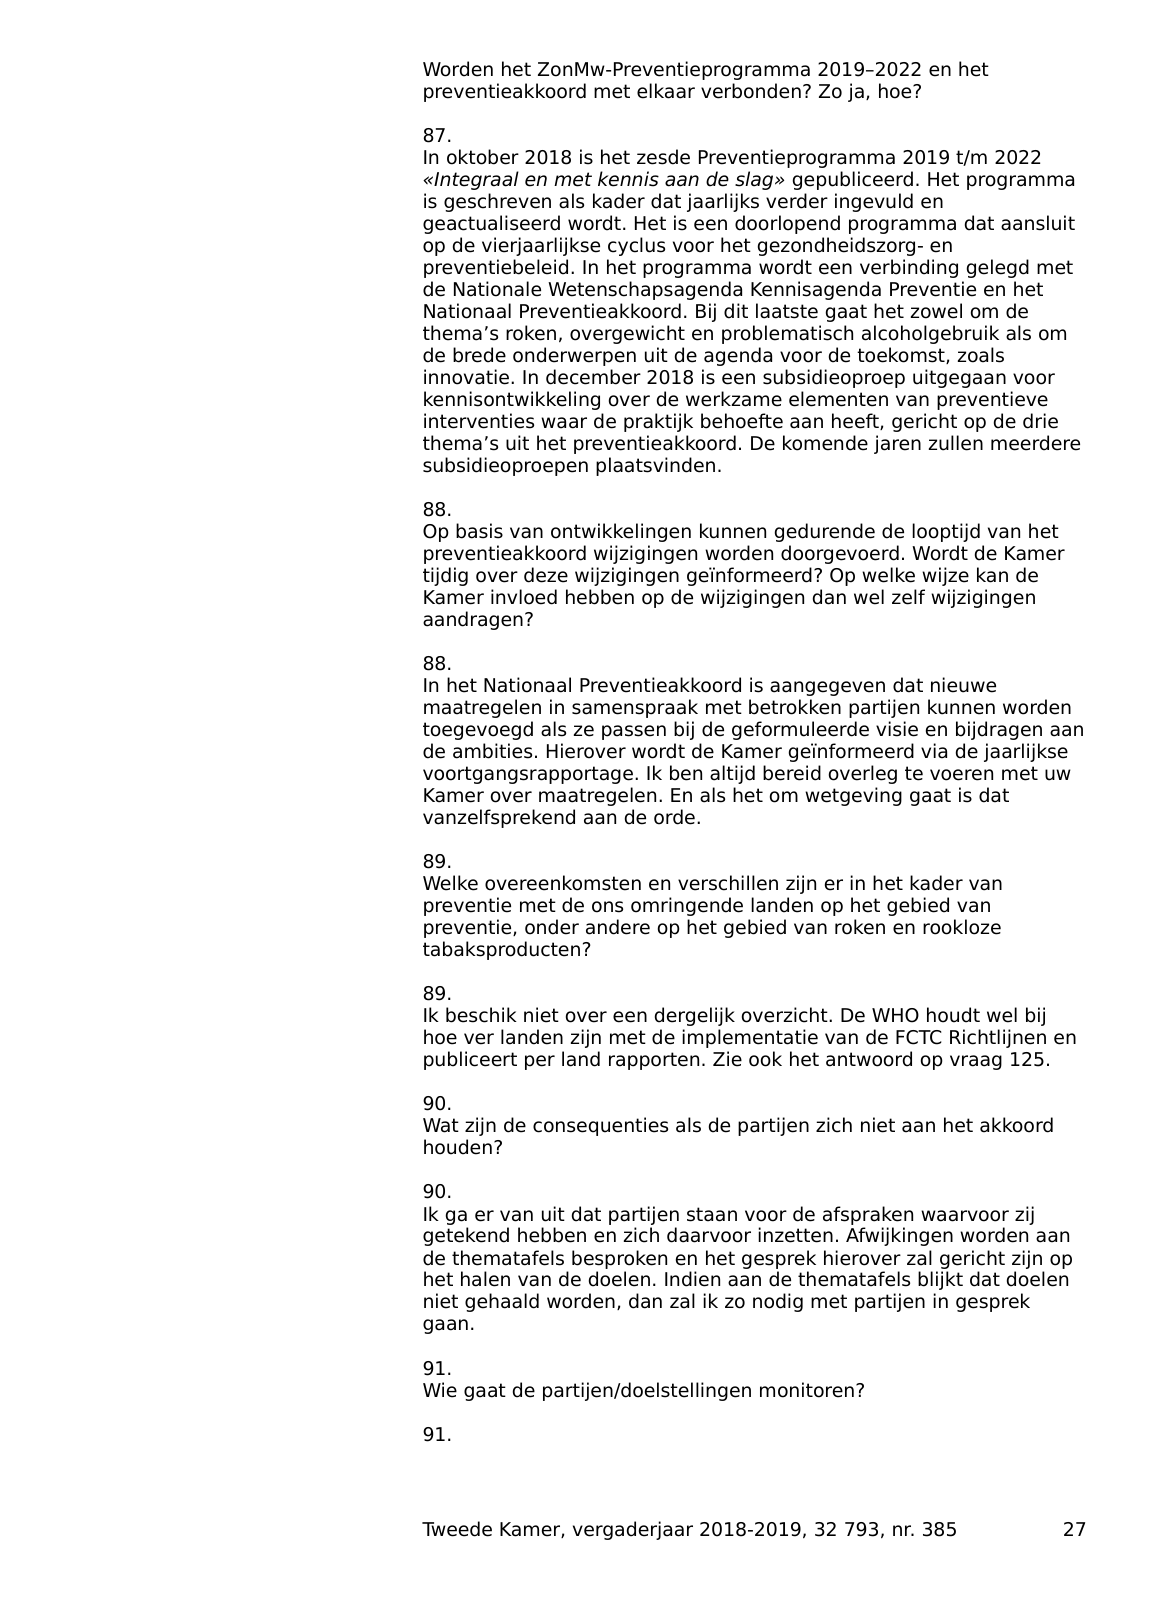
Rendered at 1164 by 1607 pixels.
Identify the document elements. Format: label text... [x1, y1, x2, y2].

text 87. [422, 125, 1087, 147]
text Wie gaat de partijen/doelstellingen monitoren? [422, 1379, 1087, 1401]
text 90. [422, 1181, 1087, 1203]
text Welke overeenkomsten en verschillen zijn er in het kader van preventie met de ons omringende landen op het gebied van preventie, onder andere op het gebied van roken en rookloze tabaksproducten? [422, 873, 1087, 961]
text In oktober 2018 is het zesde Preventieprogramma 2019 t/m 2022 «Integraal en met kennis aan de slag» gepubliceerd. Het programma is geschreven als kader dat jaarlijks verder ingevuld en geactualiseerd wordt. Het is een doorlopend programma dat aansluit op de vierjaarlijkse cyclus voor het gezondheidszorg- en preventiebeleid. In het programma wordt een verbinding gelegd met de Nationale Wetenschapsagenda Kennisagenda Preventie en het Nationaal Preventieakkoord. Bij dit laatste gaat het zowel om de thema’s roken, overgewicht en problematisch alcoholgebruik als om de brede onderwerpen uit de agenda voor de toekomst, zoals innovatie. In december 2018 is een subsidieoproep uitgegaan voor kennisontwikkeling over de werkzame elementen van preventieve interventies waar de praktijk behoefte aan heeft, gericht op de drie thema’s uit het preventieakkoord. De komende jaren zullen meerdere subsidieoproepen plaatsvinden. [422, 147, 1087, 477]
text Ik beschik niet over een dergelijk overzicht. De WHO houdt wel bij hoe ver landen zijn met de implementatie van de FCTC Richtlijnen en publiceert per land rapporten. Zie ook het antwoord op vraag 125. [422, 1005, 1087, 1071]
text 89. [422, 983, 1087, 1005]
text 91. [422, 1357, 1087, 1379]
text Wat zijn de consequenties als de partijen zich niet aan het akkoord houden? [422, 1115, 1087, 1159]
text 88. [422, 653, 1087, 675]
text 90. [422, 1093, 1087, 1115]
text 89. [422, 851, 1087, 873]
text Worden het ZonMw-Preventieprogramma 2019–2022 en het preventieakkoord met elkaar verbonden? Zo ja, hoe? [422, 59, 1087, 103]
text Ik ga er van uit dat partijen staan voor de afspraken waarvoor zij getekend hebben en zich daarvoor inzetten. Afwijkingen worden aan de thematafels besproken en het gesprek hierover zal gericht zijn op het halen van de doelen. Indien aan de thematafels blijkt dat doelen niet gehaald worden, dan zal ik zo nodig met partijen in gesprek gaan. [422, 1203, 1087, 1335]
text In het Nationaal Preventieakkoord is aangegeven dat nieuwe maatregelen in samenspraak met betrokken partijen kunnen worden toegevoegd als ze passen bij de geformuleerde visie en bijdragen aan de ambities. Hierover wordt de Kamer geïnformeerd via de jaarlijkse voortgangsrapportage. Ik ben altijd bereid overleg te voeren met uw Kamer over maatregelen. En als het om wetgeving gaat is dat vanzelfsprekend aan de orde. [422, 675, 1087, 829]
text 91. [422, 1424, 1087, 1446]
text 88. [422, 499, 1087, 521]
text Op basis van ontwikkelingen kunnen gedurende de looptijd van het preventieakkoord wijzigingen worden doorgevoerd. Wordt de Kamer tijdig over deze wijzigingen geïnformeerd? Op welke wijze kan de Kamer invloed hebben op de wijzigingen dan wel zelf wijzigingen aandragen? [422, 521, 1087, 631]
